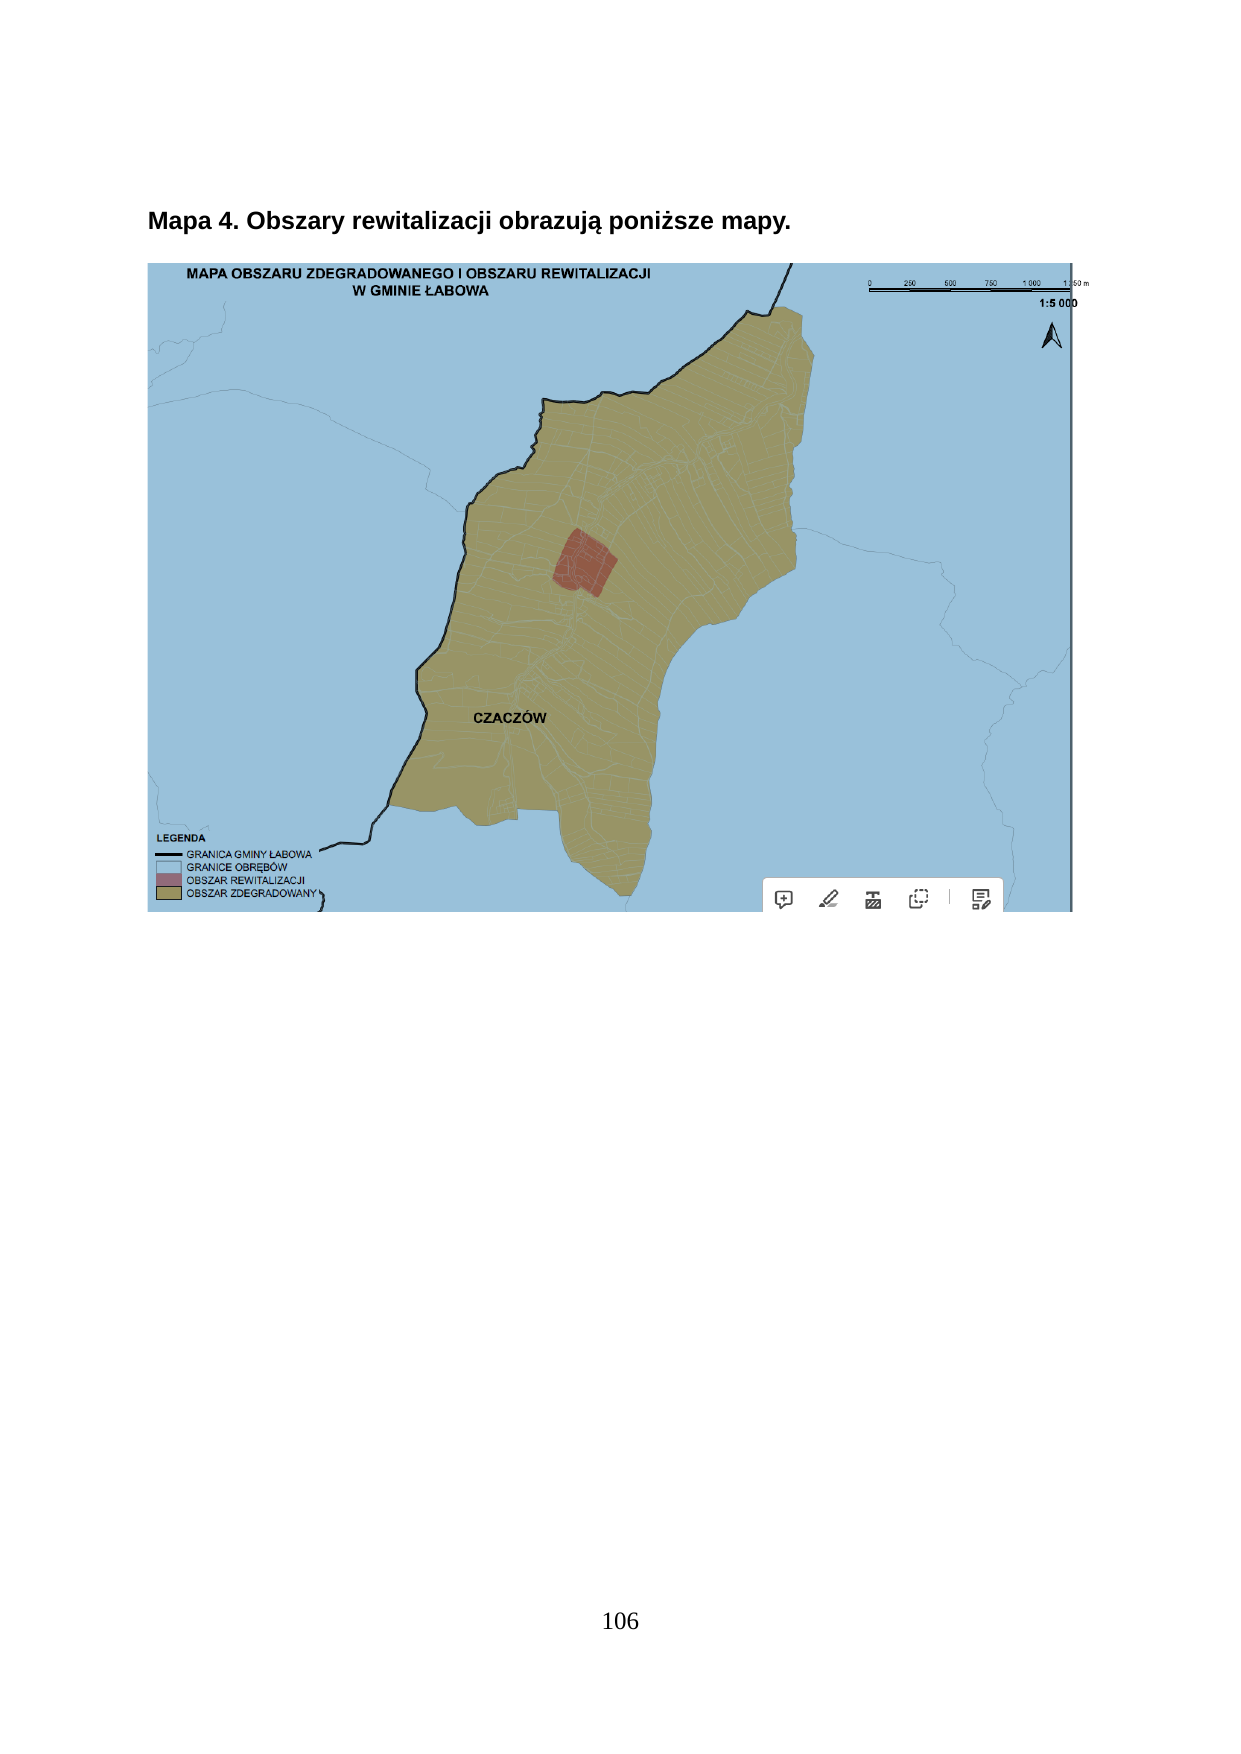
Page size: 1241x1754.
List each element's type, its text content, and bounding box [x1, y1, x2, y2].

picture [147, 263, 1093, 912]
text Mapa 4. Obszary rewitalizacji obrazują poniższe mapy. [148, 206, 1093, 234]
